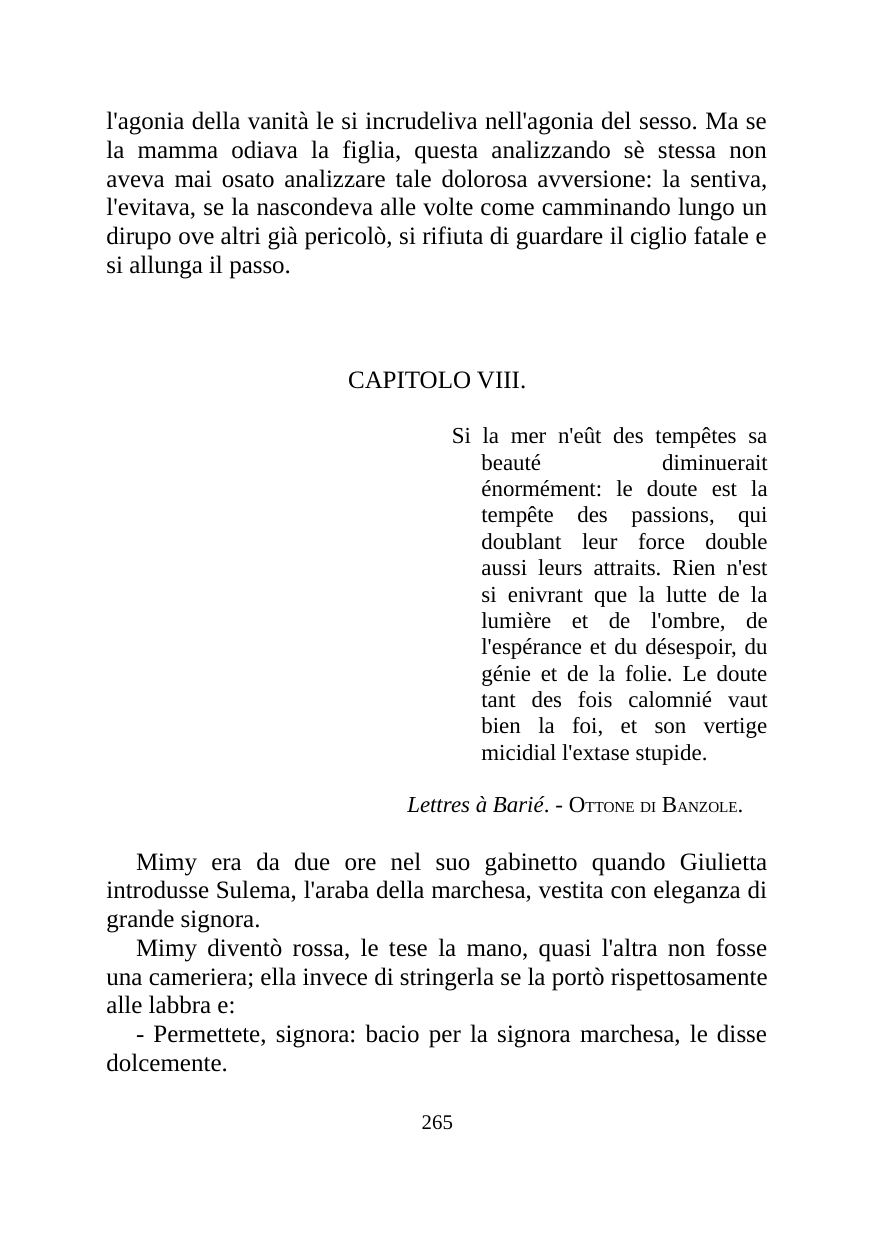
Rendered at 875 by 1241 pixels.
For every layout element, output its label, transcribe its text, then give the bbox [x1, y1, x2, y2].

text - Permettete, signora: bacio per la signora marchesa, le disse dolcemente. [106, 1019, 768, 1077]
text CAPITOLO VIII. [106, 365, 768, 394]
text l'agonia della vanità le si incrudeliva nell'agonia del sesso. Ma se la mamma odiava la figlia, questa analizzando sè stessa non aveva mai osato analizzare tale dolorosa avversione: la sentiva, l'evitava, se la nascondeva alle volte come camminando lungo un dirupo ove altri già pericolò, si rifiuta di guardare il ciglio fatale e si allunga il passo. [106, 106, 768, 279]
text Mimy era da due ore nel suo gabinetto quando Giulietta introdusse Sulema, l'araba della marchesa, vestita con eleganza di grande signora. [106, 847, 768, 933]
text Si la mer n'eût des tempêtes sa beauté diminuerait énormément: le doute est la tempête des passions, qui doublant leur force double aussi leurs attraits. Rien n'est si enivrant que la lutte de la lumière et de l'ombre, de l'espérance et du désespoir, du génie et de la folie. Le doute tant des fois calomnié vaut bien la foi, et son vertige micidial l'extase stupide. [452, 422, 768, 765]
text Mimy diventò rossa, le tese la mano, quasi l'altra non fosse una cameriera; ella invece di stringerla se la portò rispettosamente alle labbra e: [106, 933, 768, 1019]
text Lettres à Barié. - Ottone di Banzole. [106, 791, 743, 818]
